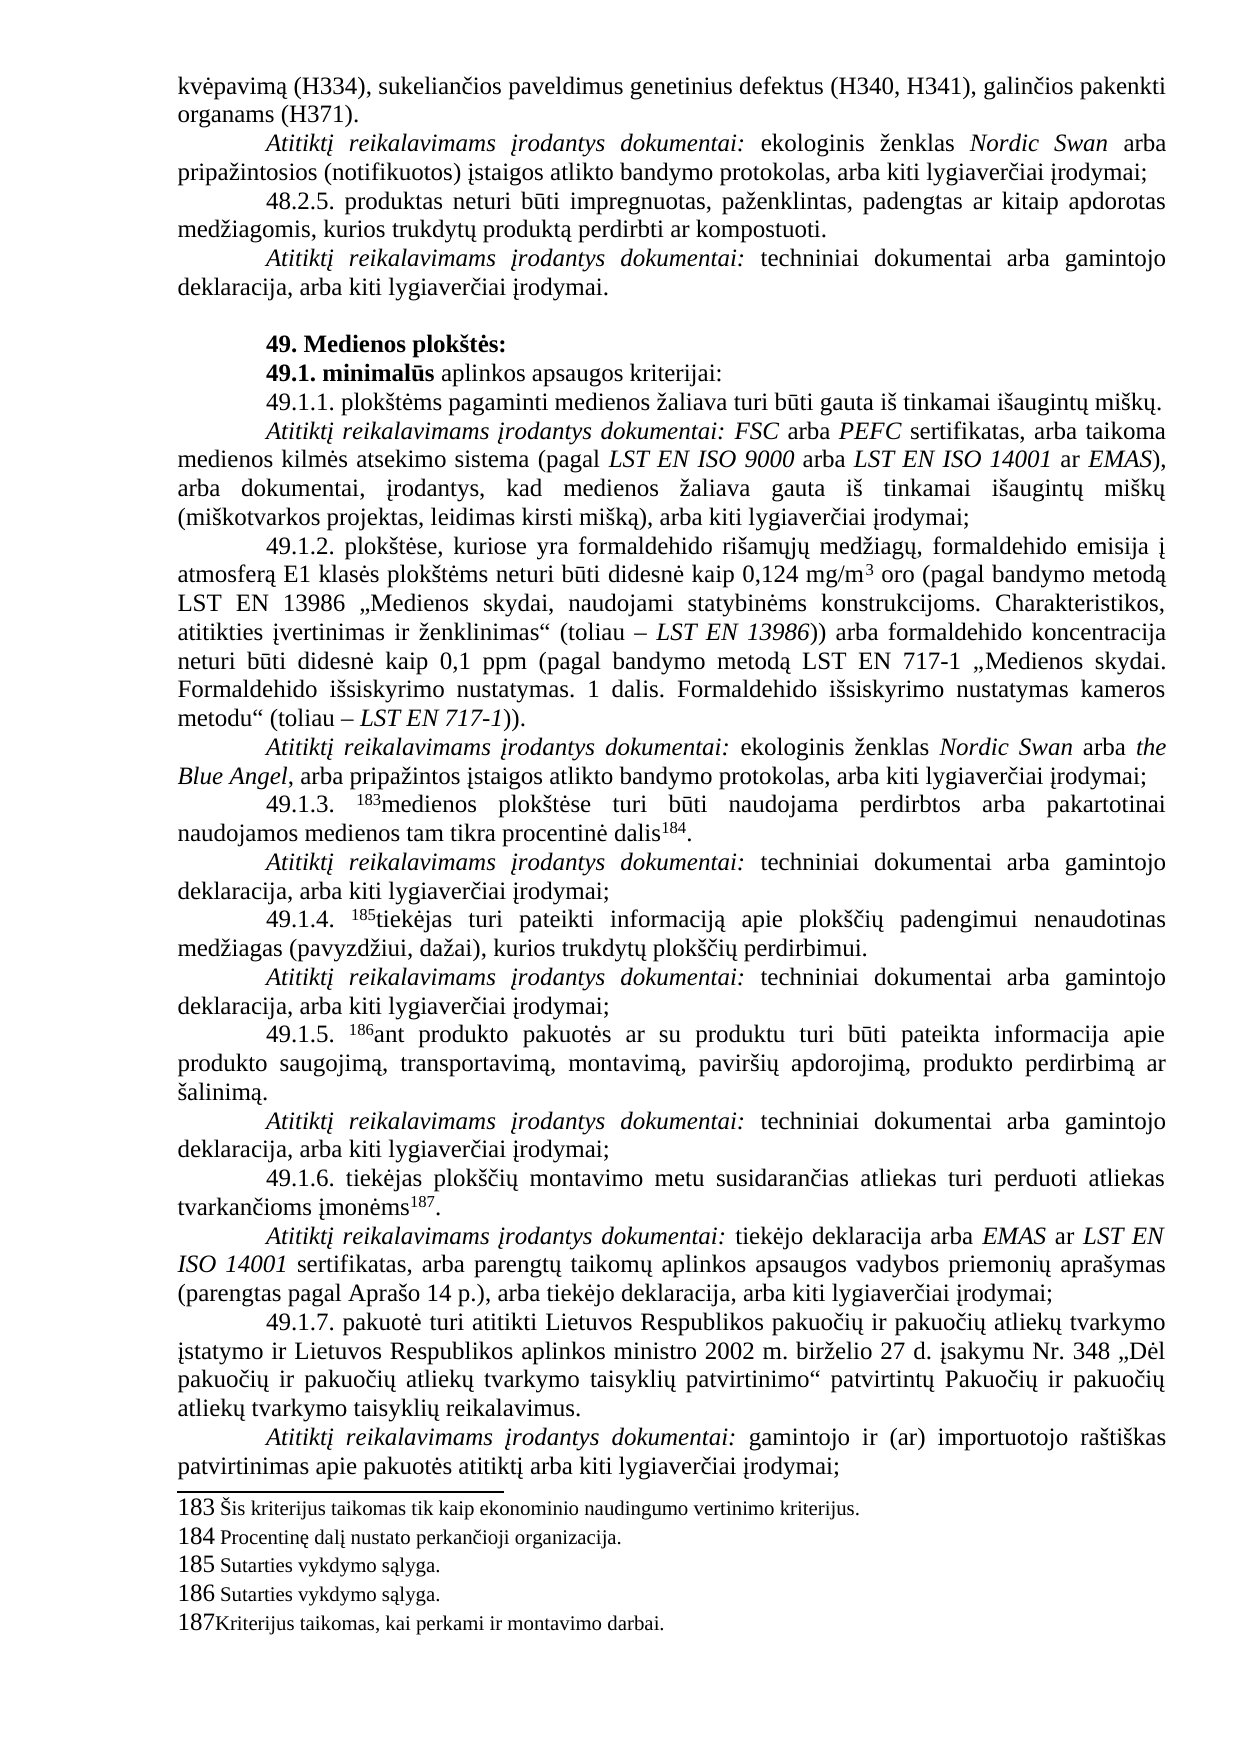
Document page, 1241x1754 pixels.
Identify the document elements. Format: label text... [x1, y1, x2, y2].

text 48.2.5. produktas neturi būti impregnuotas, paženklintas, padengtas ar kitaip apdorotas medžiagomis, kurios trukdytų produktą perdirbti ar kompostuoti. [177, 186, 1166, 243]
text Sutarties vykdymo sąlyga. [177, 1549, 1166, 1578]
text 49.1.4. tiekėjas turi pateikti informaciją apie plokščių padengimui nenaudotinas medžiagas (pavyzdžiui, dažai), kurios trukdytų plokščių perdirbimui. [177, 904, 1166, 962]
text Atitiktį reikalavimams įrodantys dokumentai: ekologinis ženklas Nordic Swan arba pripažintosios (notifikuotos) įstaigos atlikto bandymo protokolas, arba kiti lygiaverčiai įrodymai; [177, 128, 1166, 186]
text 49.1.7. pakuotė turi atitikti Lietuvos Respublikos pakuočių ir pakuočių atliekų tvarkymo įstatymo ir Lietuvos Respublikos aplinkos ministro 2002 m. birželio 27 d. įsakymu Nr. 348 „Dėl pakuočių ir pakuočių atliekų tvarkymo taisyklių patvirtinimo“ patvirtintų Pakuočių ir pakuočių atliekų tvarkymo taisyklių reikalavimus. [177, 1307, 1166, 1422]
text Sutarties vykdymo sąlyga. [177, 1578, 1166, 1607]
text 49.1. minimalūs aplinkos apsaugos kriterijai: [177, 358, 1166, 387]
text Atitiktį reikalavimams įrodantys dokumentai: ekologinis ženklas Nordic Swan arba the Blue Angel, arba pripažintos įstaigos atlikto bandymo protokolas, arba kiti lygiaverčiai įrodymai; [177, 732, 1166, 789]
text 49.1.1. plokštėms pagaminti medienos žaliava turi būti gauta iš tinkamai išaugintų miškų. [177, 387, 1166, 416]
text Kriterijus taikomas, kai perkami ir montavimo darbai. [177, 1607, 1166, 1636]
subtitle 49. Medienos plokštės: [177, 329, 1166, 358]
text Atitiktį reikalavimams įrodantys dokumentai: techniniai dokumentai arba gamintojo deklaracija, arba kiti lygiaverčiai įrodymai; [177, 847, 1166, 904]
text Šis kriterijus taikomas tik kaip ekonominio naudingumo vertinimo kriterijus. [177, 1492, 1166, 1521]
text 49.1.5. ant produkto pakuotės ar su produktu turi būti pateikta informacija apie produkto saugojimą, transportavimą, montavimą, paviršių apdorojimą, produkto perdirbimą ar šalinimą. [177, 1019, 1166, 1106]
text 49.1.3. medienos plokštėse turi būti naudojama perdirbtos arba pakartotinai naudojamos medienos tam tikra procentinė dalis. [177, 789, 1166, 847]
text Atitiktį reikalavimams įrodantys dokumentai: techniniai dokumentai arba gamintojo deklaracija, arba kiti lygiaverčiai įrodymai. [177, 243, 1166, 301]
text Atitiktį reikalavimams įrodantys dokumentai: gamintojo ir (ar) importuotojo raštiškas patvirtinimas apie pakuotės atitiktį arba kiti lygiaverčiai įrodymai; [177, 1422, 1166, 1479]
text Atitiktį reikalavimams įrodantys dokumentai: FSC arba PEFC sertifikatas, arba taikoma medienos kilmės atsekimo sistema (pagal LST EN ISO 9000 arba LST EN ISO 14001 ar EMAS), arba dokumentai, įrodantys, kad medienos žaliava gauta iš tinkamai išaugintų miškų (miškotvarkos projektas, leidimas kirsti mišką), arba kiti lygiaverčiai įrodymai; [177, 416, 1166, 531]
text Atitiktį reikalavimams įrodantys dokumentai: techniniai dokumentai arba gamintojo deklaracija, arba kiti lygiaverčiai įrodymai; [177, 1106, 1166, 1163]
text Atitiktį reikalavimams įrodantys dokumentai: tiekėjo deklaracija arba EMAS ar LST EN ISO 14001 sertifikatas, arba parengtų taikomų aplinkos apsaugos vadybos priemonių aprašymas (parengtas pagal Aprašo 14 p.), arba tiekėjo deklaracija, arba kiti lygiaverčiai įrodymai; [177, 1221, 1166, 1307]
text Atitiktį reikalavimams įrodantys dokumentai: techniniai dokumentai arba gamintojo deklaracija, arba kiti lygiaverčiai įrodymai; [177, 962, 1166, 1019]
text 49.1.2. plokštėse, kuriose yra formaldehido rišamųjų medžiagų, formaldehido emisija į atmosferą E1 klasės plokštėms neturi būti didesnė kaip 0,124 mg/m3 oro (pagal bandymo metodą LST EN 13986 „Medienos skydai, naudojami statybinėms konstrukcijoms. Charakteristikos, atitikties įvertinimas ir ženklinimas“ (toliau – LST EN 13986)) arba formaldehido koncentracija neturi būti didesnė kaip 0,1 ppm (pagal bandymo metodą LST EN 717-1 „Medienos skydai. Formaldehido išsiskyrimo nustatymas. 1 dalis. Formaldehido išsiskyrimo nustatymas kameros metodu“ (toliau – LST EN 717-1)). [177, 531, 1166, 732]
text Procentinę dalį nustato perkančioji organizacija. [177, 1521, 1166, 1549]
text kvėpavimą (H334), sukeliančios paveldimus genetinius defektus (H340, H341), galinčios pakenkti organams (H371). [177, 71, 1166, 128]
text 49.1.6. tiekėjas plokščių montavimo metu susidarančias atliekas turi perduoti atliekas tvarkančioms įmonėms. [177, 1163, 1166, 1221]
